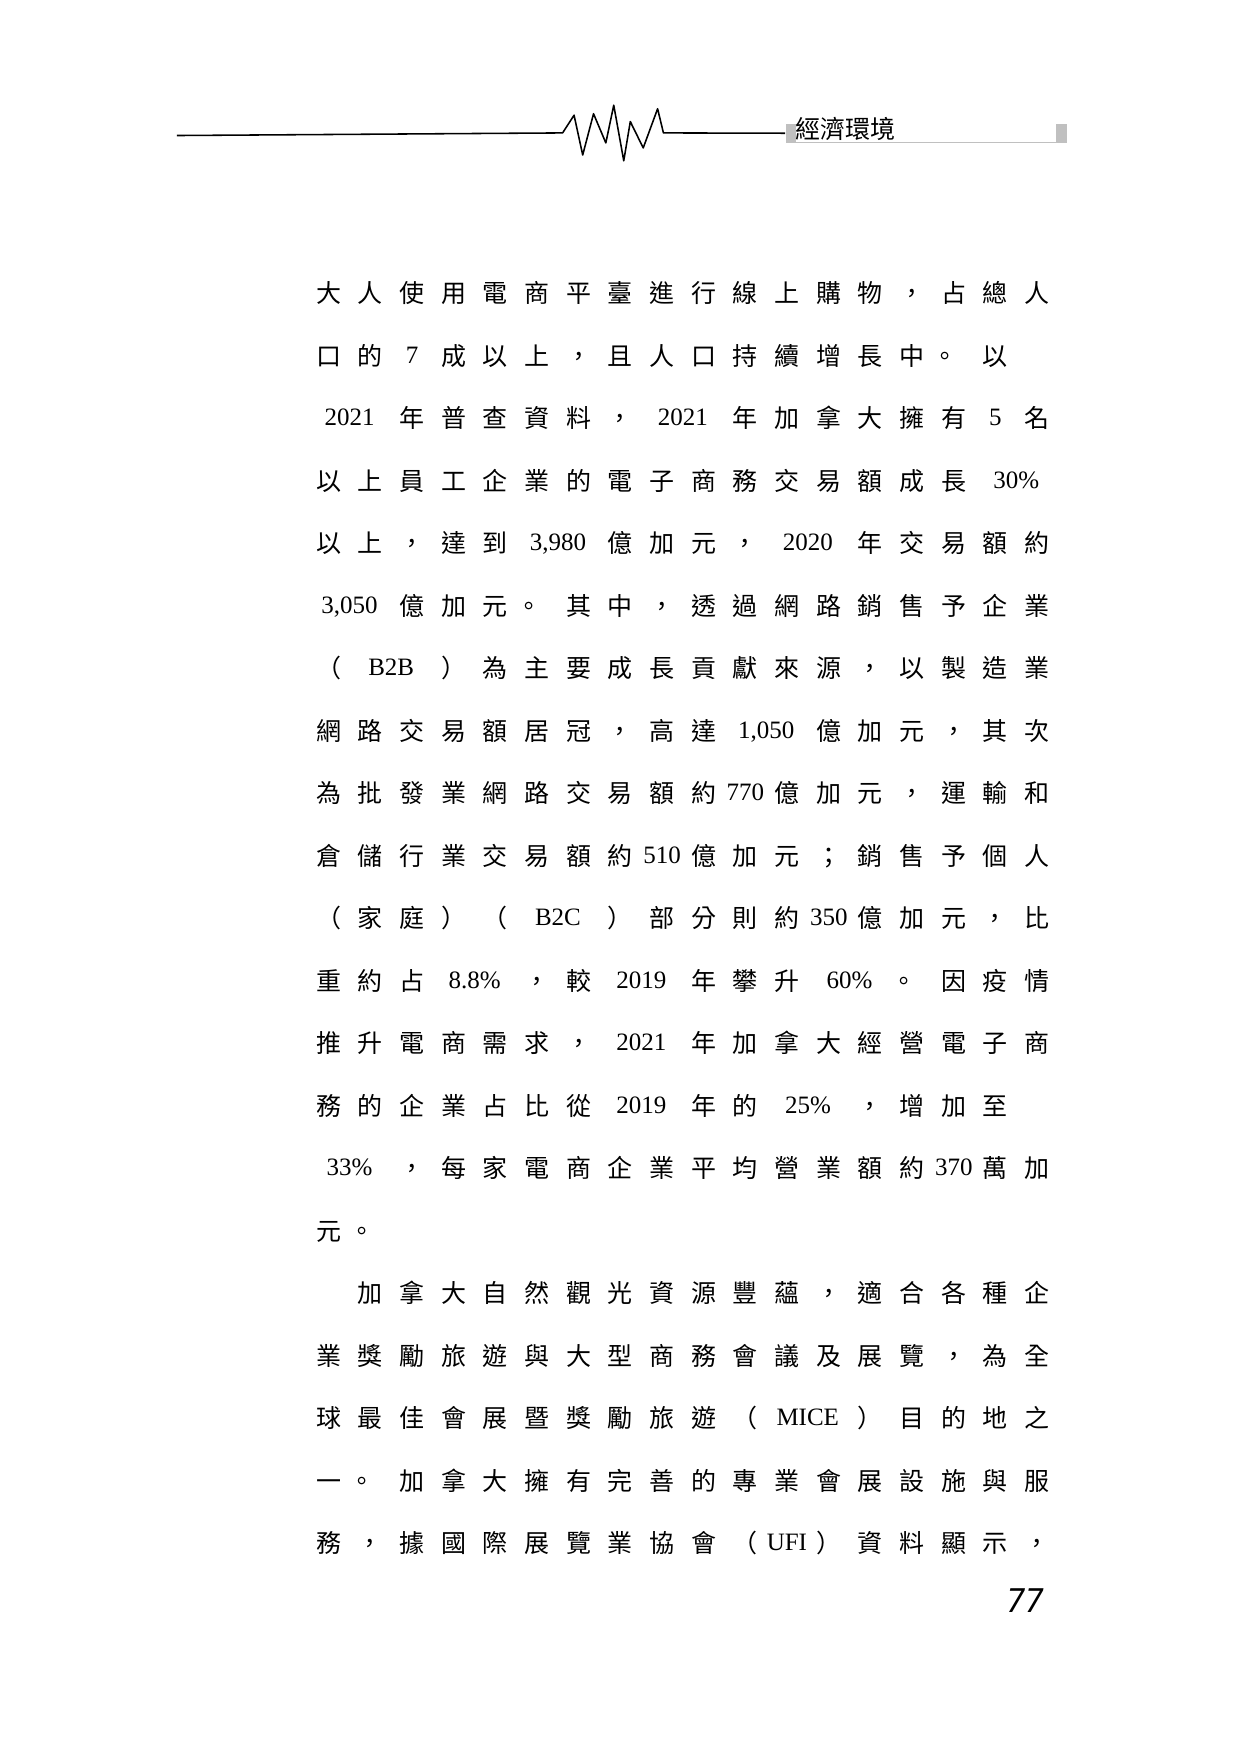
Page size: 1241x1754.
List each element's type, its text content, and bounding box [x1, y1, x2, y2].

text 加拿大自然觀光資源豐蘊，適合各種企業獎勵旅遊與大型商務會議及展覽，為全球最佳會展暨獎勵旅遊（MICE）目的地之一。加拿大擁有完善的專業會展設施與服務，據國際展覽業協會（UFI）資料顯示， [281, 1250, 1058, 1563]
text 大人使用電商平臺進行線上購物，占總人口的7成以上，且人口持續增長中。以2021年普查資料，2021年加拿大擁有5名以上員工企業的電子商務交易額成長30%以上，達到3,980億加元，2020年交易額約3,050億加元。其中，透過網路銷售予企業（B2B）為主要成長貢獻來源，以製造業網路交易額居冠，高達1,050億加元，其次為批發業網路交易額約770億加元，運輸和倉儲行業交易額約510億加元；銷售予個人（家庭）（B2C）部分則約350億加元，比重約占8.8%，較2019年攀升60%。因疫情推升電商需求，2021年加拿大經營電子商務的企業占比從2019年的25%，增加至33%，每家電商企業平均營業額約370萬加元。 [281, 250, 1058, 1250]
